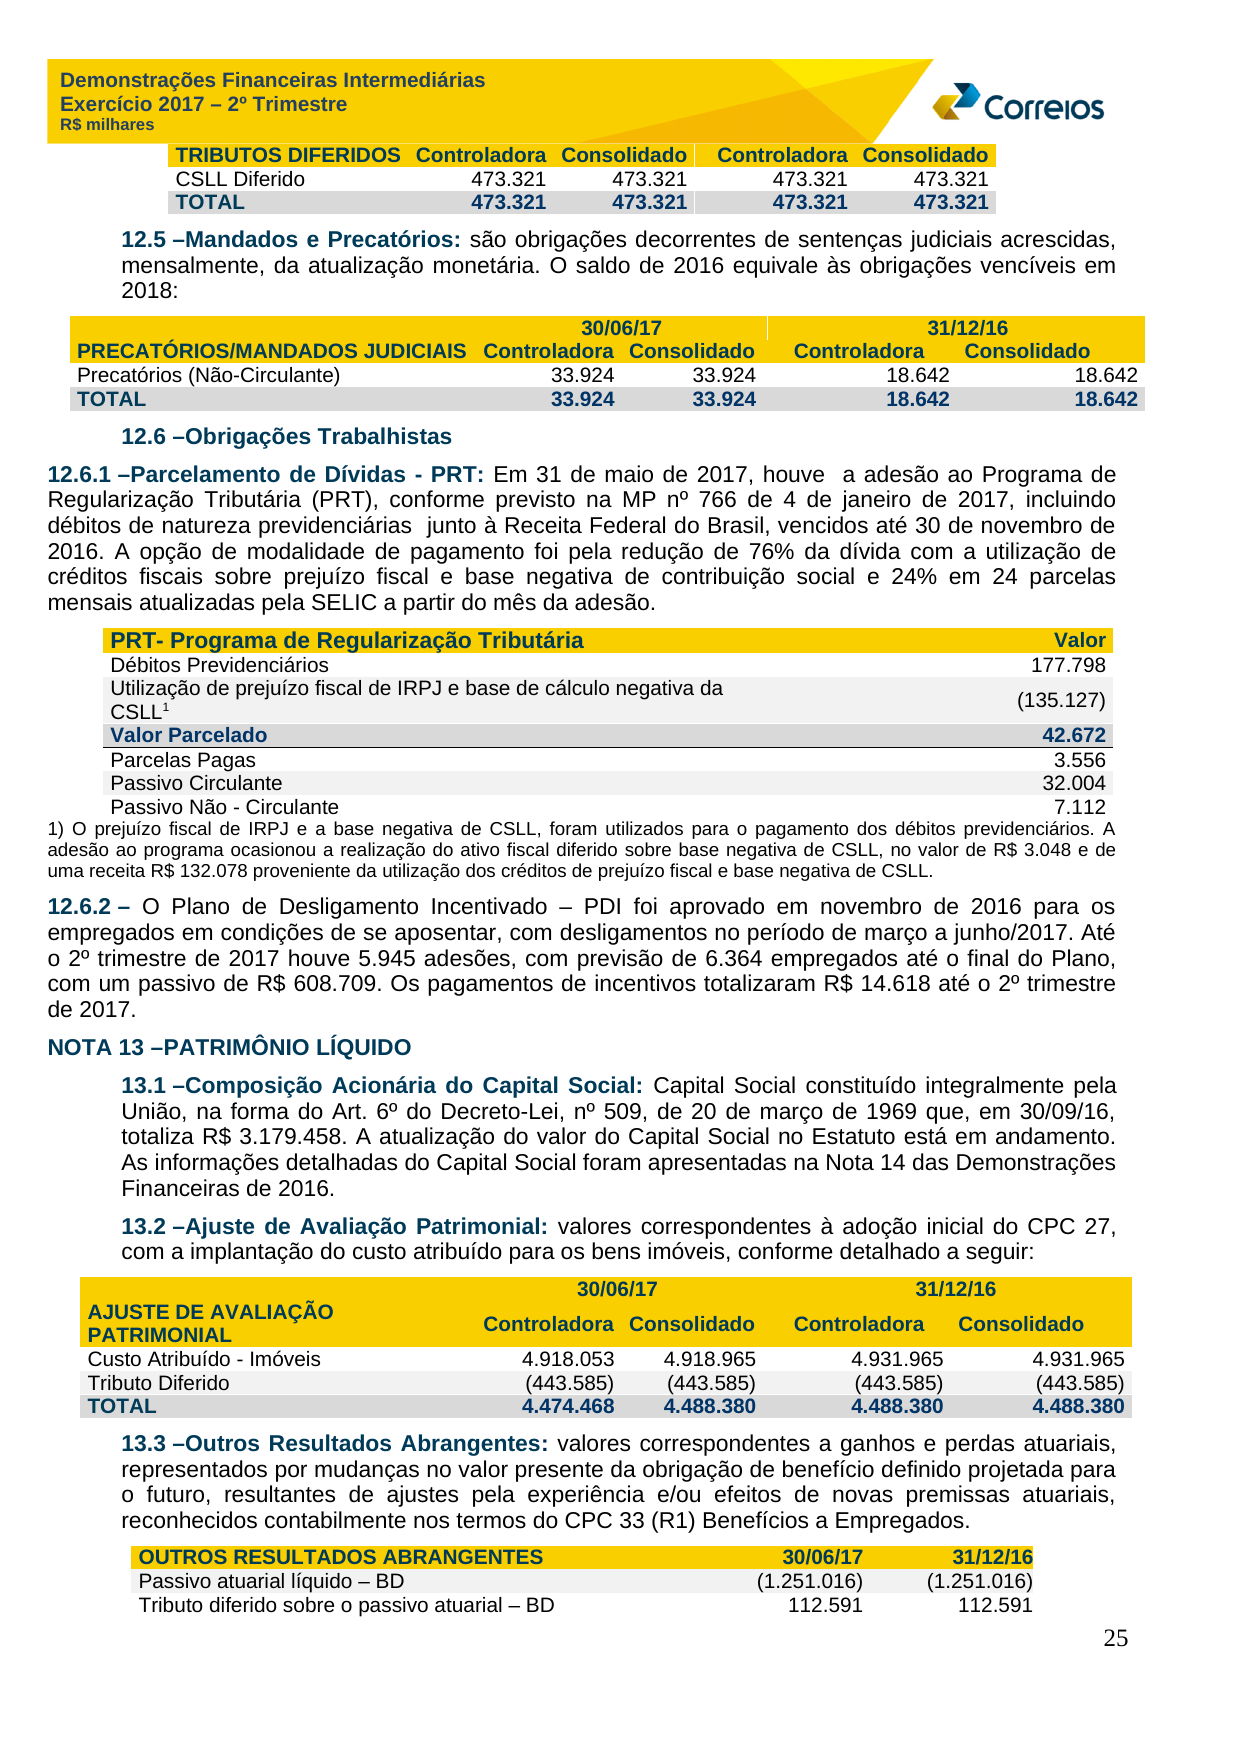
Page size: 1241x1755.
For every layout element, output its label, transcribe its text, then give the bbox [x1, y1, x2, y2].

list O Plano de Desligamento Incentivado – PDI foi aprovado em novembro de 2016 para os empregados em condições de se aposentar, com desligamentos no período de março a junho/2017. Até o 2º trimestre de 2017 houve 5.945 adesões, com previsão de 6.364 empregados até o final do Plano, com um passivo de R$ 608.709. Os pagamentos de incentivos totalizaram R$ 14.618 até o 2º trimestre de 2017. [47, 894, 1117, 1022]
table_cell Passivo Não - Circulante [103, 795, 740, 819]
table_cell Passivo Circulante [103, 771, 740, 795]
table_cell 112.591 [870, 1593, 1033, 1617]
table_cell (443.585) [786, 1371, 951, 1394]
list PATRIMÔNIO LÍQUIDO [47, 1034, 1117, 1060]
text 1) O prejuízo fiscal de IRPJ e a base negativa de CSLL, foram utilizados para o pagamento dos débitos previdenciários. A adesão ao programa ocasionou a realização do ativo fiscal diferido sobre base negativa de CSLL, no valor de R$ 3.048 e de uma receita R$ 132.078 proveniente da utilização dos créditos de prejuízo fiscal e base negativa de CSLL. [47, 819, 1117, 881]
table_cell 33.924 [622, 387, 763, 411]
table_header 31/12/16 [870, 1546, 1033, 1569]
table_header [80, 1277, 476, 1301]
table_cell 473.321 [554, 167, 694, 191]
picture [47, 59, 1129, 144]
table_cell (1.251.016) [697, 1569, 870, 1593]
table_cell 473.321 [554, 191, 694, 214]
table_cell [763, 1301, 786, 1347]
table_cell 473.321 [408, 167, 554, 191]
table_cell PRECATÓRIOS/MANDADOS JUDICIAIS [70, 340, 476, 363]
list Ajuste de Avaliação Patrimonial: valores correspondentes à adoção inicial do CPC 27, com a implantação do custo atribuído para os bens imóveis, conforme detalhado a seguir: [47, 1213, 1117, 1264]
table_header 30/06/17 [697, 1546, 870, 1569]
table_cell Consolidado [951, 1301, 1132, 1347]
table_header 31/12/16 [780, 1277, 1132, 1301]
table_cell Controladora [476, 1301, 622, 1347]
table_cell (1.251.016) [870, 1569, 1033, 1593]
table_cell Consolidado [855, 144, 996, 167]
table_cell 4.488.380 [786, 1395, 951, 1418]
list Outros Resultados Abrangentes: valores correspondentes a ganhos e perdas atuariais, representados por mudanças no valor presente da obrigação de benefício definido projetada para o futuro, resultantes de ajustes pela experiência e/ou efeitos de novas premissas atuariais, reconhecidos contabilmente nos termos do CPC 33 (R1) Benefícios a Empregados. [47, 1431, 1117, 1533]
table_cell Parcelas Pagas [103, 748, 740, 771]
table_cell Custo Atribuído - Imóveis [80, 1347, 476, 1371]
table_cell Tributo Diferido [80, 1371, 476, 1394]
table_cell 42.672 [740, 724, 1113, 747]
table_cell TOTAL [168, 191, 408, 214]
table_header 30/06/17 [476, 316, 767, 340]
table_cell Consolidado [622, 340, 763, 363]
table_cell 4.918.965 [622, 1347, 763, 1371]
table_cell (443.585) [476, 1371, 622, 1394]
table_header OUTROS RESULTADOS ABRANGENTES [131, 1546, 697, 1569]
table_cell 4.931.965 [786, 1347, 951, 1371]
table_cell 473.321 [408, 191, 554, 214]
list Mandados e Precatórios: são obrigações decorrentes de sentenças judiciais acrescidas, mensalmente, da atualização monetária. O saldo de 2016 equivale às obrigações vencíveis em 2018: [47, 227, 1117, 304]
table_cell 4.918.053 [476, 1347, 622, 1371]
table_cell 18.642 [786, 364, 957, 387]
table_cell Precatórios (Não-Circulante) [70, 364, 476, 387]
table_cell Controladora [786, 1301, 951, 1347]
table_cell 18.642 [786, 387, 957, 411]
table_cell [763, 364, 786, 387]
table_cell 3.556 [740, 748, 1113, 771]
table_header [70, 316, 476, 340]
table_cell [763, 1347, 786, 1371]
table_cell 473.321 [855, 167, 996, 191]
table_cell 4.488.380 [622, 1395, 763, 1418]
list Parcelamento de Dívidas - PRT: Em 31 de maio de 2017, houve a adesão ao Programa de Regularização Tributária (PRT), conforme previsto na MP nº 766 de 4 de janeiro de 2017, incluindo débitos de natureza previdenciárias junto à Receita Federal do Brasil, vencidos até 30 de novembro de 2016. A opção de modalidade de pagamento foi pela redução de 76% da dívida com a utilização de créditos fiscais sobre prejuízo fiscal e base negativa de contribuição social e 24% em 24 parcelas mensais atualizadas pela SELIC a partir do mês da adesão. [47, 461, 1117, 615]
table_cell 7.112 [740, 795, 1113, 819]
table_cell [763, 340, 786, 363]
table_cell 4.488.380 [951, 1395, 1132, 1418]
table_cell Tributo diferido sobre o passivo atuarial – BD [131, 1593, 697, 1617]
table_cell 177.798 [740, 653, 1113, 677]
table_cell AJUSTE DE AVALIAÇÃO PATRIMONIAL [80, 1301, 476, 1347]
table_cell Passivo atuarial líquido – BD [131, 1569, 697, 1593]
table_cell [695, 191, 710, 214]
table_cell [695, 167, 710, 191]
table_header PRT- Programa de Regularização Tributária [103, 628, 740, 653]
table_cell 473.321 [710, 191, 855, 214]
table_cell [763, 1395, 786, 1418]
table_cell Controladora [408, 144, 554, 167]
table_header 31/12/16 [790, 316, 1145, 340]
table_cell [695, 144, 710, 167]
table_cell 112.591 [697, 1593, 870, 1617]
table_cell TOTAL [70, 387, 476, 411]
table_cell Controladora [786, 340, 957, 363]
table_cell 473.321 [710, 167, 855, 191]
table_header [759, 1277, 780, 1301]
list Obrigações Trabalhistas [47, 423, 1117, 449]
table_cell TOTAL [80, 1395, 476, 1418]
table_cell (443.585) [622, 1371, 763, 1394]
table_cell Débitos Previdenciários [103, 653, 740, 677]
table_cell 33.924 [476, 387, 622, 411]
table_header 30/06/17 [476, 1277, 759, 1301]
table_cell Consolidado [554, 144, 694, 167]
list Composição Acionária do Capital Social: Capital Social constituído integralmente pela União, na forma do Art. 6º do Decreto-Lei, nº 509, de 20 de março de 1969 que, em 30/09/16, totaliza R$ 3.179.458. A atualização do valor do Capital Social no Estatuto está em andamento. As informações detalhadas do Capital Social foram apresentadas na Nota 14 das Demonstrações Financeiras de 2016. [47, 1073, 1117, 1201]
table_cell 4.474.468 [476, 1395, 622, 1418]
table_header Valor [740, 628, 1113, 653]
table_header [768, 316, 790, 340]
table_cell Controladora [476, 340, 622, 363]
table_cell 18.642 [957, 387, 1145, 411]
table_cell Utilização de prejuízo fiscal de IRPJ e base de cálculo negativa da CSLL1 [103, 677, 740, 723]
table_cell (135.127) [740, 677, 1113, 723]
table_cell 33.924 [476, 364, 622, 387]
table_cell Consolidado [957, 340, 1145, 363]
table_cell (443.585) [951, 1371, 1132, 1394]
table_cell TRIBUTOS DIFERIDOS [168, 144, 408, 167]
table_cell [763, 1371, 786, 1394]
table_cell Consolidado [622, 1301, 763, 1347]
table_cell 4.931.965 [951, 1347, 1132, 1371]
table_cell 473.321 [855, 191, 996, 214]
table_cell 33.924 [622, 364, 763, 387]
table_cell Controladora [710, 144, 855, 167]
table_cell Valor Parcelado [103, 724, 740, 747]
table_cell 32.004 [740, 771, 1113, 795]
table_cell CSLL Diferido [168, 167, 408, 191]
table_cell 18.642 [957, 364, 1145, 387]
table_cell [763, 387, 786, 411]
